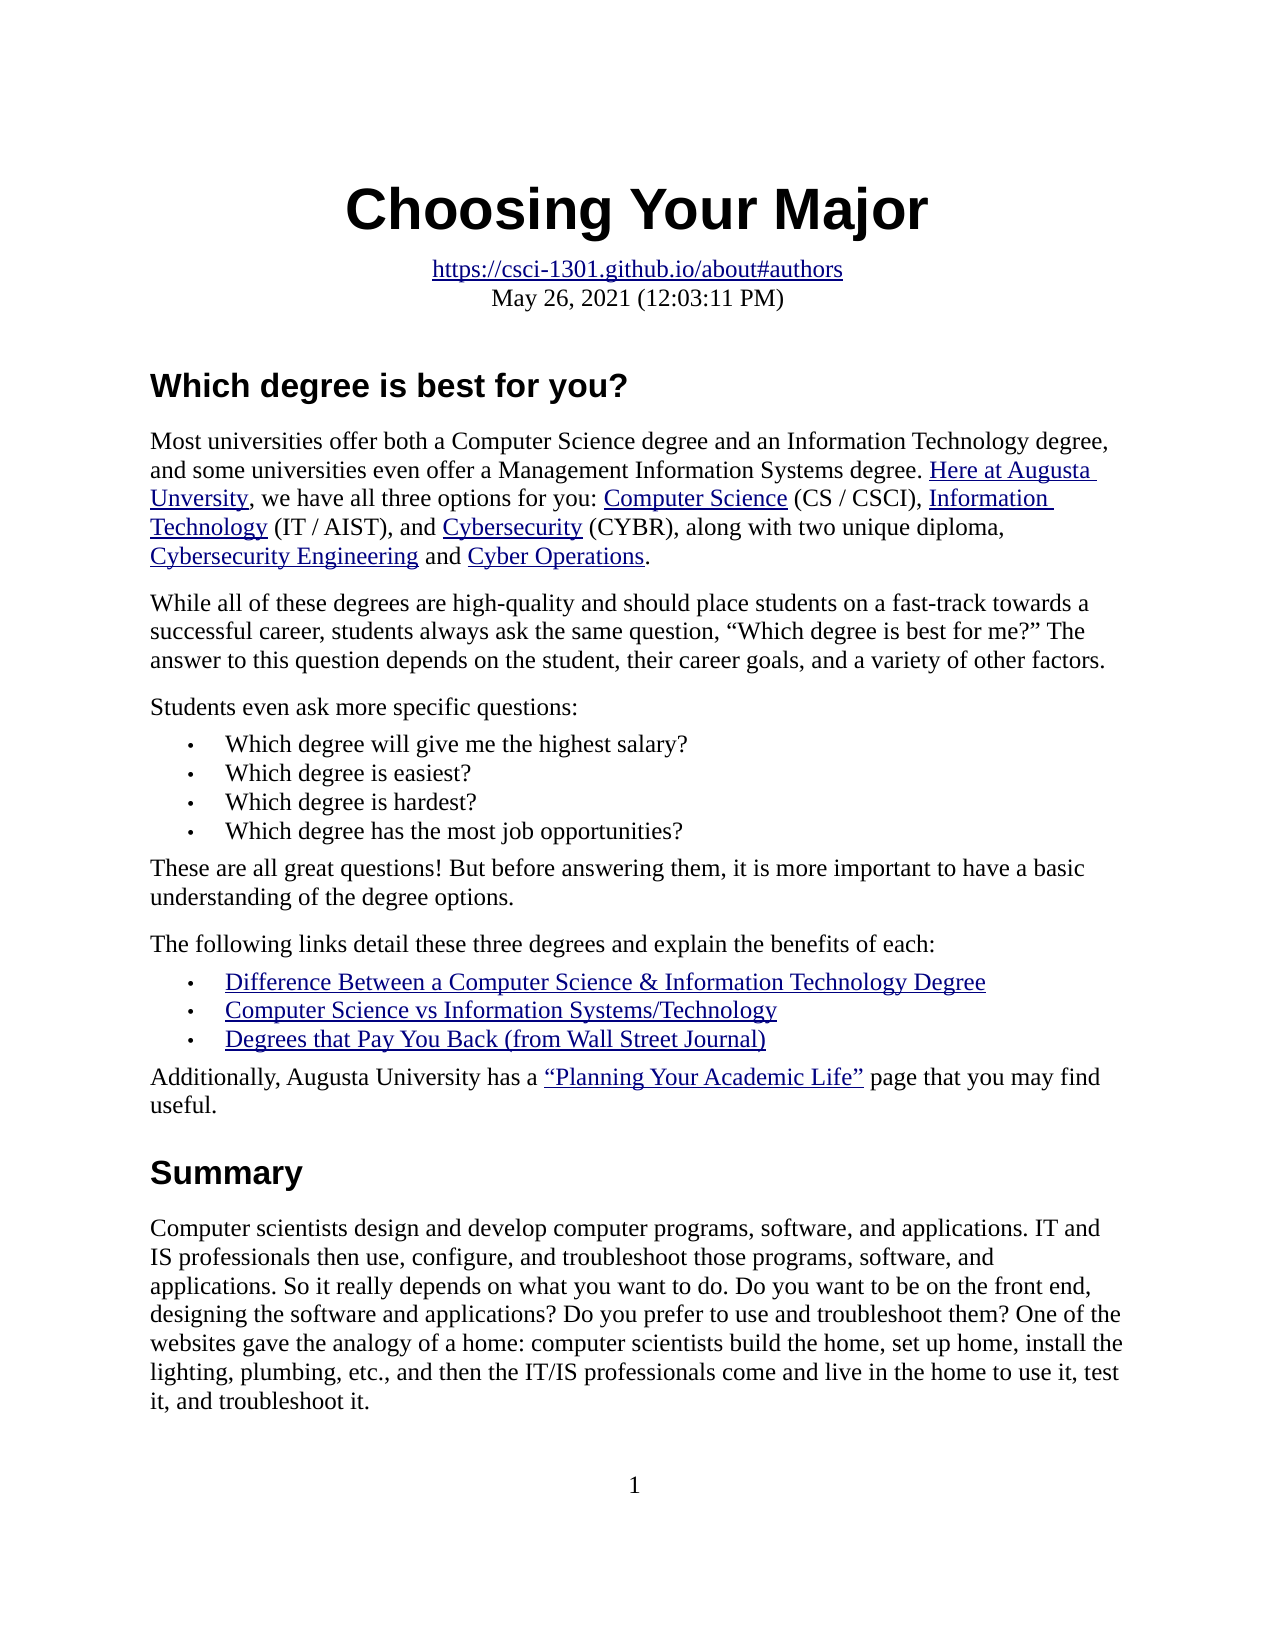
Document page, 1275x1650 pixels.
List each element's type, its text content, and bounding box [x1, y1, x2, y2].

list Which degree is hardest? [187, 787, 1125, 816]
title Choosing Your Major [150, 175, 1125, 242]
text While all of these degrees are high-quality and should place students on a fast-track towards a successful career, students always ask the same question, “Which degree is best for me?” The answer to this question depends on the student, their career goals, and a variety of other factors. [150, 588, 1125, 674]
list Which degree has the most job opportunities? [187, 816, 1125, 844]
text Most universities offer both a Computer Science degree and an Information Technology degree, and some universities even offer a Management Information Systems degree. Here at Augusta Unversity, we have all three options for you: Computer Science (CS / CSCI), Information Technology (IT / AIST), and Cybersecurity (CYBR), along with two unique diploma, Cybersecurity Engineering and Cyber Operations. [150, 426, 1125, 570]
list Which degree is easiest? [187, 758, 1125, 787]
subtitle Which degree is best for you? [150, 366, 1125, 404]
text These are all great questions! But before answering them, it is more important to have a basic understanding of the degree options. [150, 853, 1125, 911]
text Students even ask more specific questions: [150, 692, 1125, 721]
text Computer scientists design and develop computer programs, software, and applications. IT and IS professionals then use, configure, and troubleshoot those programs, software, and applications. So it really depends on what you want to do. Do you want to be on the front end, designing the software and applications? Do you prefer to use and troubleshoot them? One of the websites gave the analogy of a home: computer scientists build the home, set up home, install the lighting, plumbing, etc., and then the IT/IS professionals come and live in the home to use it, test it, and troubleshoot it. [150, 1213, 1125, 1414]
list Which degree will give me the highest salary? [187, 729, 1125, 758]
text The following links detail these three degrees and explain the benefits of each: [150, 929, 1125, 958]
text Additionally, Augusta University has a “Planning Your Academic Life” page that you may find useful. [150, 1062, 1125, 1119]
list Difference Between a Computer Science & Information Technology Degree [187, 967, 1125, 995]
text May 26, 2021 (12:03:11 PM) [150, 283, 1125, 312]
list Computer Science vs Information Systems/Technology [187, 995, 1125, 1024]
subtitle Summary [150, 1153, 1125, 1192]
text https://csci-1301.github.io/about#authors [150, 254, 1125, 283]
list Degrees that Pay You Back (from Wall Street Journal) [187, 1024, 1125, 1053]
